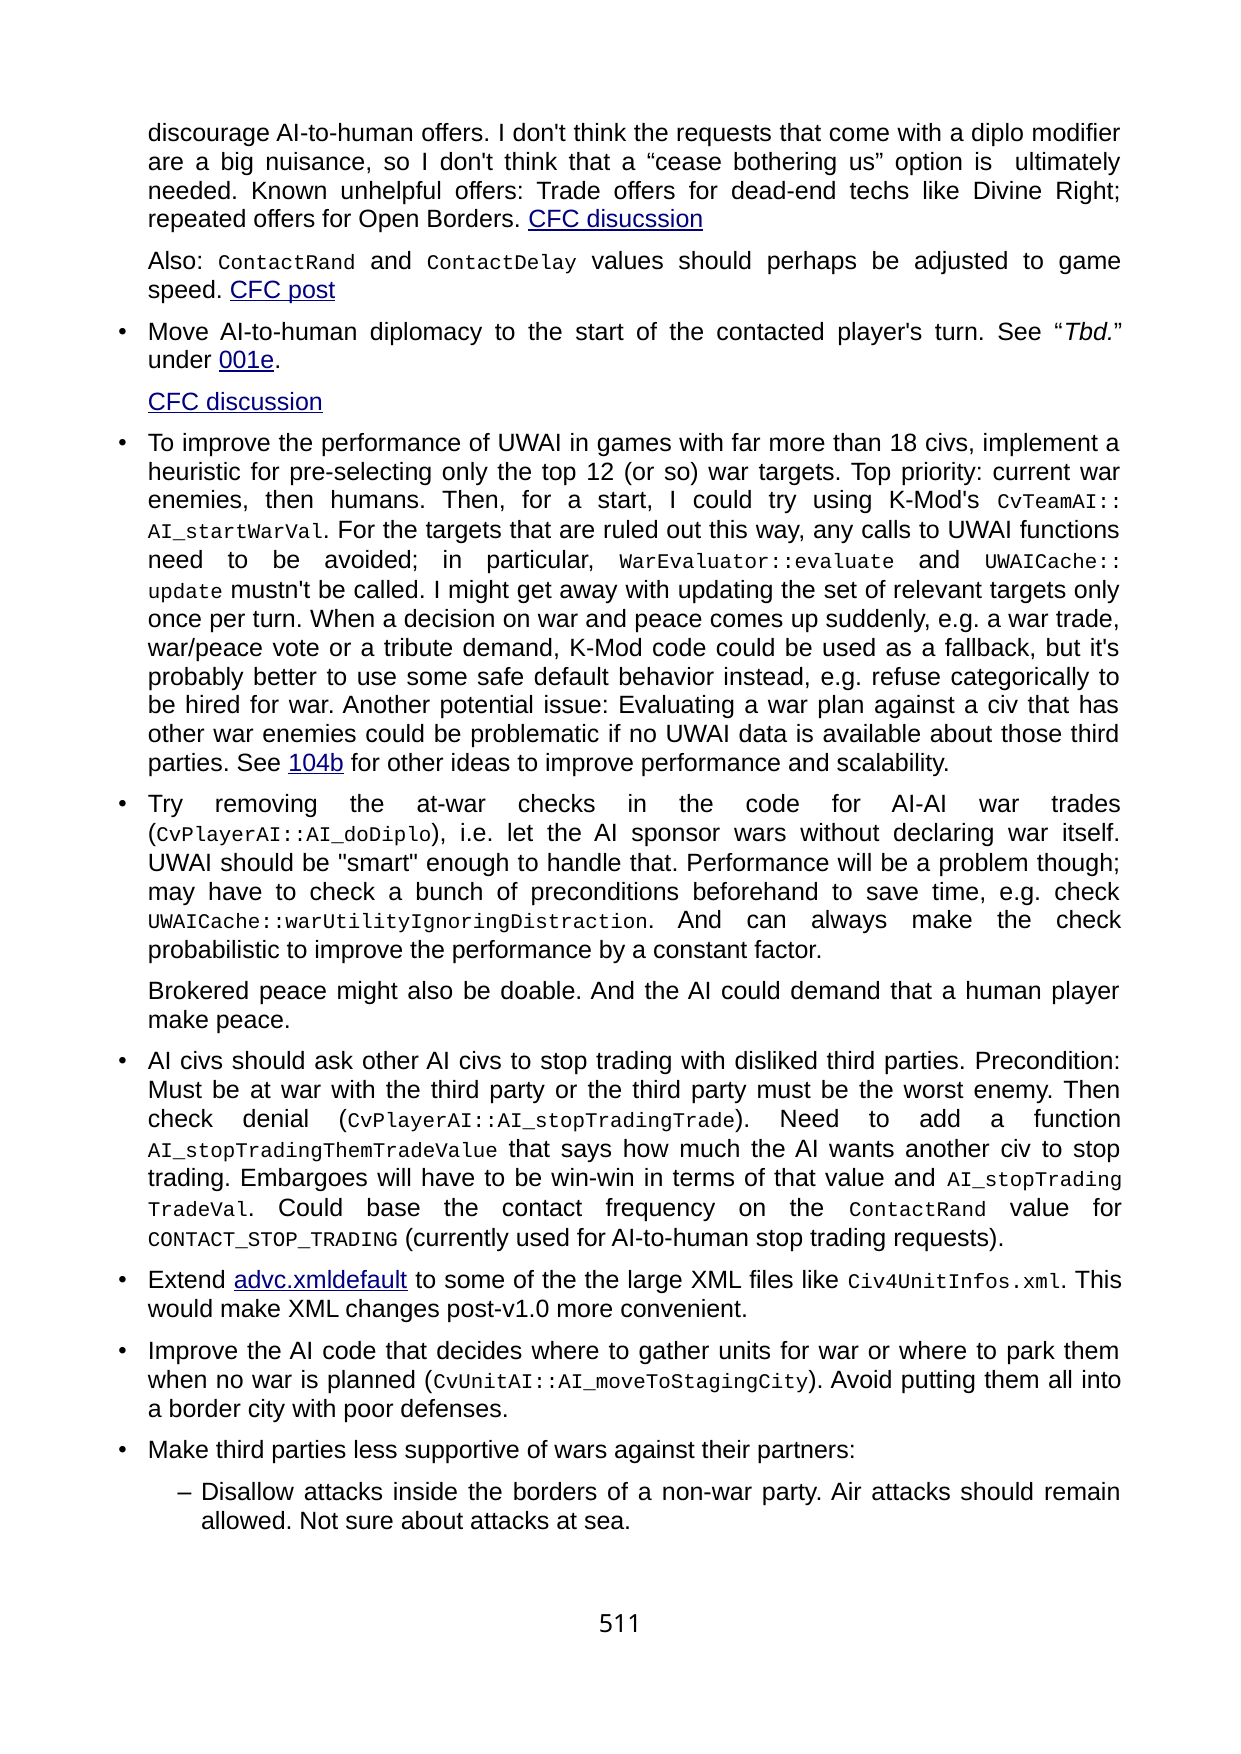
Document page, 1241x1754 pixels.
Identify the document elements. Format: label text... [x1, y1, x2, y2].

list CFC discussion [118, 387, 1122, 415]
list Make third parties less supportive of wars against their partners: [118, 1436, 1122, 1464]
list AI civs should ask other AI civs to stop trading with disliked third parties. Precondition: Must be at war with the third party or the third party must be the worst enemy. Then check denial (CvPlayerAI::AI_stopTradingTrade). Need to add a function AI_stopTradingThemTradeValue that says how much the AI wants another civ to stop trading. Embargoes will have to be win-win in terms of that value and AI_stopTrading TradeVal. Could base the contact frequency on the ContactRand value for CONTACT_STOP_TRADING (currently used for AI-to-human stop trading requests). [118, 1046, 1122, 1252]
list Move AI-to-human diplomacy to the start of the contacted player's turn. See “Tbd.” under 001e. [118, 317, 1122, 374]
list Disallow attacks inside the borders of a non-war party. Air attacks should remain allowed. Not sure about attacks at sea. [177, 1477, 1122, 1534]
list Brokered peace might also be doable. And the AI could demand that a human player make peace. [118, 976, 1122, 1034]
list discourage AI-to-human offers. I don't think the requests that come with a diplo modifier are a big nuisance, so I don't think that a “cease bothering us” option is ultimately needed. Known unhelpful offers: Trade offers for dead-end techs like Divine Right; repeated offers for Open Borders. CFC disucssion [118, 118, 1122, 233]
list Also: ContactRand and ContactDelay values should perhaps be adjusted to game speed. CFC post [118, 246, 1122, 304]
list To improve the performance of UWAI in games with far more than 18 civs, implement a heuristic for pre-selecting only the top 12 (or so) war targets. Top priority: current war enemies, then humans. Then, for a start, I could try using K-Mod's CvTeamAI:: AI_startWarVal. For the targets that are ruled out this way, any calls to UWAI functions need to be avoided; in particular, WarEvaluator::evaluate and UWAICache:: update mustn't be called. I might get away with updating the set of relevant targets only once per turn. When a decision on war and peace comes up suddenly, e.g. a war trade, war/peace vote or a tribute demand, K-Mod code could be used as a fallback, but it's probably better to use some safe default behavior instead, e.g. refuse categorically to be hired for war. Another potential issue: Evaluating a war plan against a civ that has other war enemies could be problematic if no UWAI data is available about those third parties. See 104b for other ideas to improve performance and scalability. [118, 428, 1122, 777]
list Extend advc.xmldefault to some of the the large XML files like Civ4UnitInfos.xml. This would make XML changes post-v1.0 more convenient. [118, 1265, 1122, 1323]
list Improve the AI code that decides where to gather units for war or where to park them when no war is planned (CvUnitAI::AI_moveToStagingCity). Avoid putting them all into a border city with poor defenses. [118, 1336, 1122, 1423]
list Try removing the at-war checks in the code for AI-AI war trades (CvPlayerAI::AI_doDiplo), i.e. let the AI sponsor wars without declaring war itself. UWAI should be "smart" enough to handle that. Performance will be a problem though; may have to check a bunch of preconditions beforehand to save time, e.g. check UWAICache::warUtilityIgnoringDistraction. And can always make the check probabilistic to improve the performance by a constant factor. [118, 789, 1122, 964]
